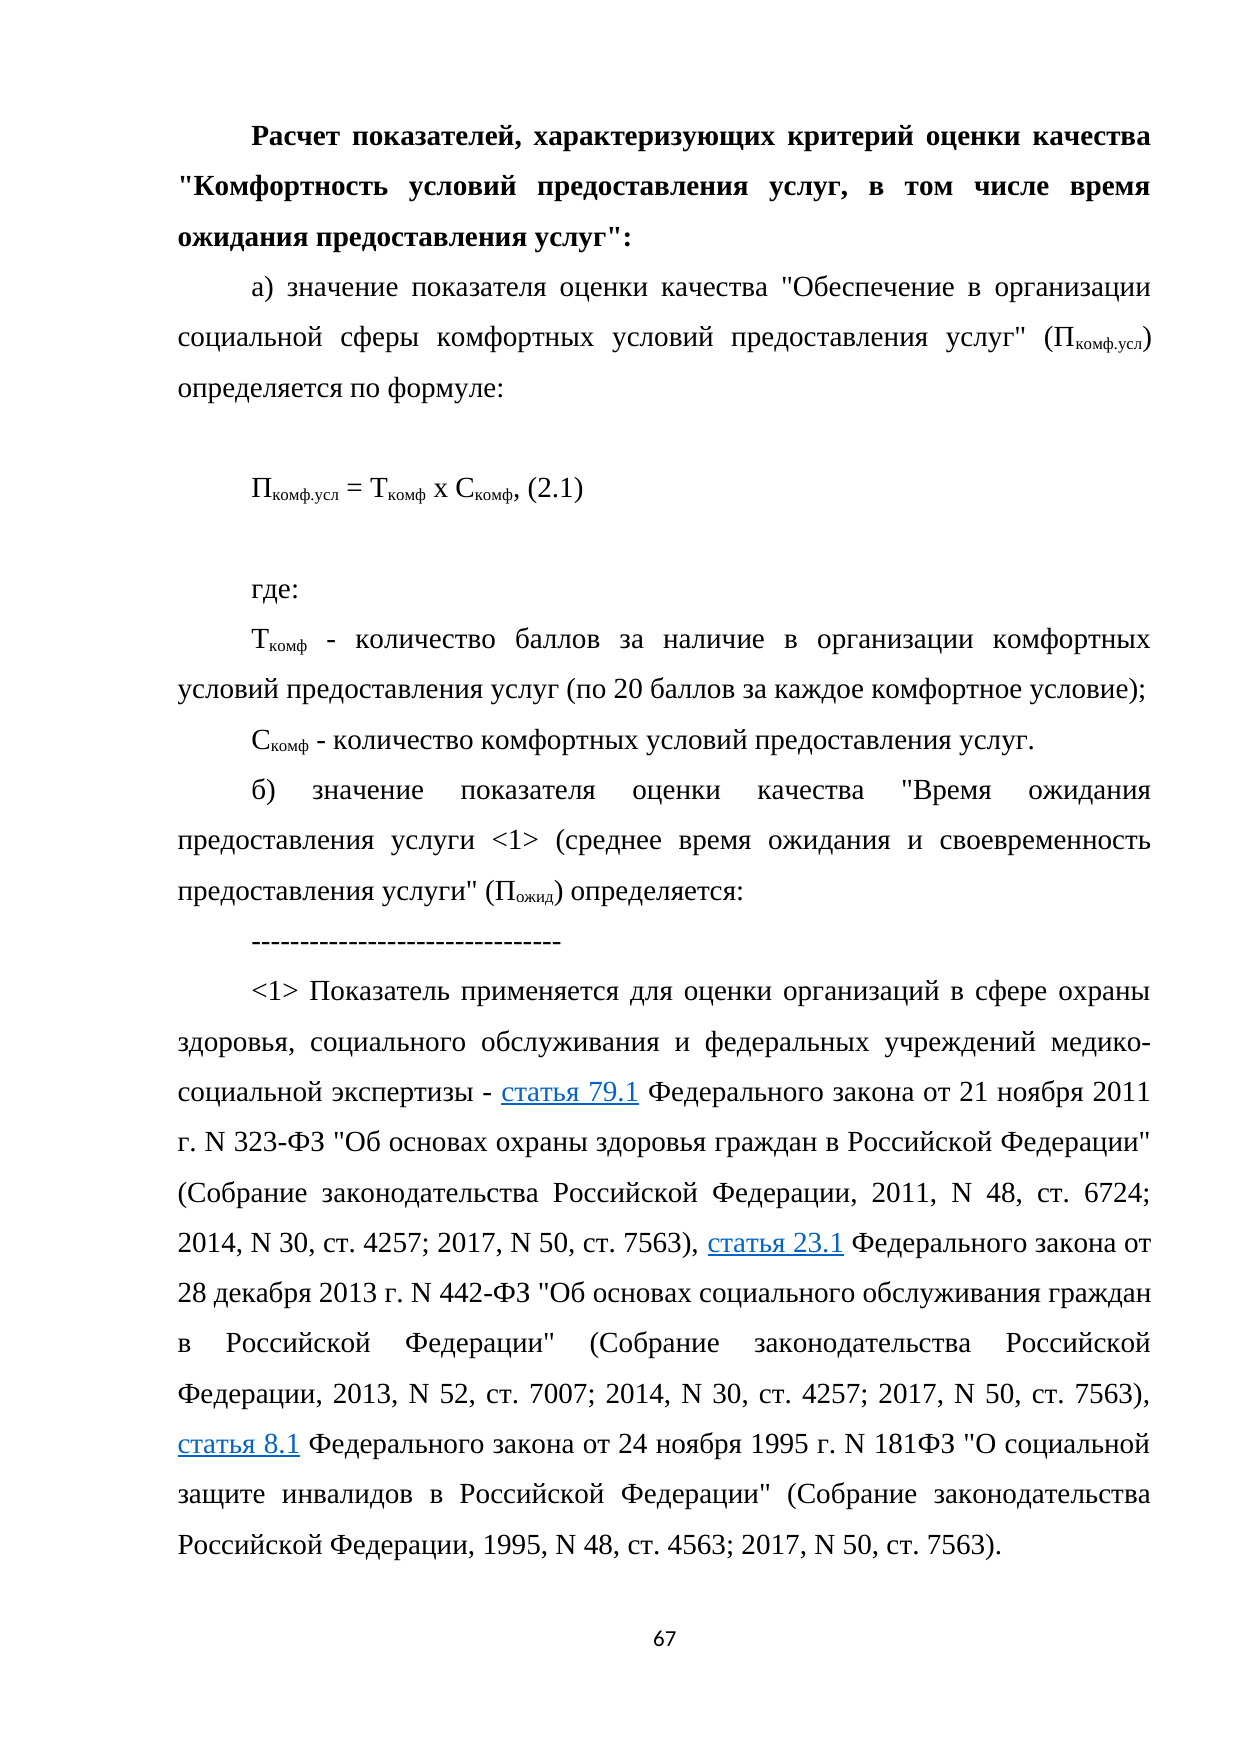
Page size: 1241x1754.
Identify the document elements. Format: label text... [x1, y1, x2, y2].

text Пкомф.усл = Ткомф x Скомф, (2.1) [177, 470, 1152, 504]
text Ткомф - количество баллов за наличие в организации комфортных условий предоставления услуг (по 20 баллов за каждое комфортное условие); [177, 621, 1152, 705]
text где: [177, 571, 1152, 604]
text Расчет показателей, характеризующих критерий оценки качества "Комфортность условий предоставления услуг, в том числе время ожидания предоставления услуг": [177, 118, 1152, 252]
text <1> Показатель применяется для оценки организаций в сфере охраны здоровья, социального обслуживания и федеральных учреждений медико-социальной экспертизы - статья 79.1 Федерального закона от 21 ноября 2011 г. N 323-ФЗ "Об основах охраны здоровья граждан в Российской Федерации" (Собрание законодательства Российской Федерации, 2011, N 48, ст. 6724; 2014, N 30, ст. 4257; 2017, N 50, ст. 7563), статья 23.1 Федерального закона от 28 декабря 2013 г. N 442-ФЗ "Об основах социального обслуживания граждан в Российской Федерации" (Собрание законодательства Российской Федерации, 2013, N 52, ст. 7007; 2014, N 30, ст. 4257; 2017, N 50, ст. 7563), статья 8.1 Федерального закона от 24 ноября 1995 г. N 181ФЗ "О социальной защите инвалидов в Российской Федерации" (Собрание законодательства Российской Федерации, 1995, N 48, ст. 4563; 2017, N 50, ст. 7563). [177, 973, 1152, 1560]
text б) значение показателя оценки качества "Время ожидания предоставления услуги <1> (среднее время ожидания и своевременность предоставления услуги" (Пожид) определяется: [177, 772, 1152, 906]
text а) значение показателя оценки качества "Обеспечение в организации социальной сферы комфортных условий предоставления услуг" (Пкомф.усл) определяется по формуле: [177, 269, 1152, 403]
text Скомф - количество комфортных условий предоставления услуг. [177, 722, 1152, 755]
text -------------------------------- [177, 923, 1152, 957]
